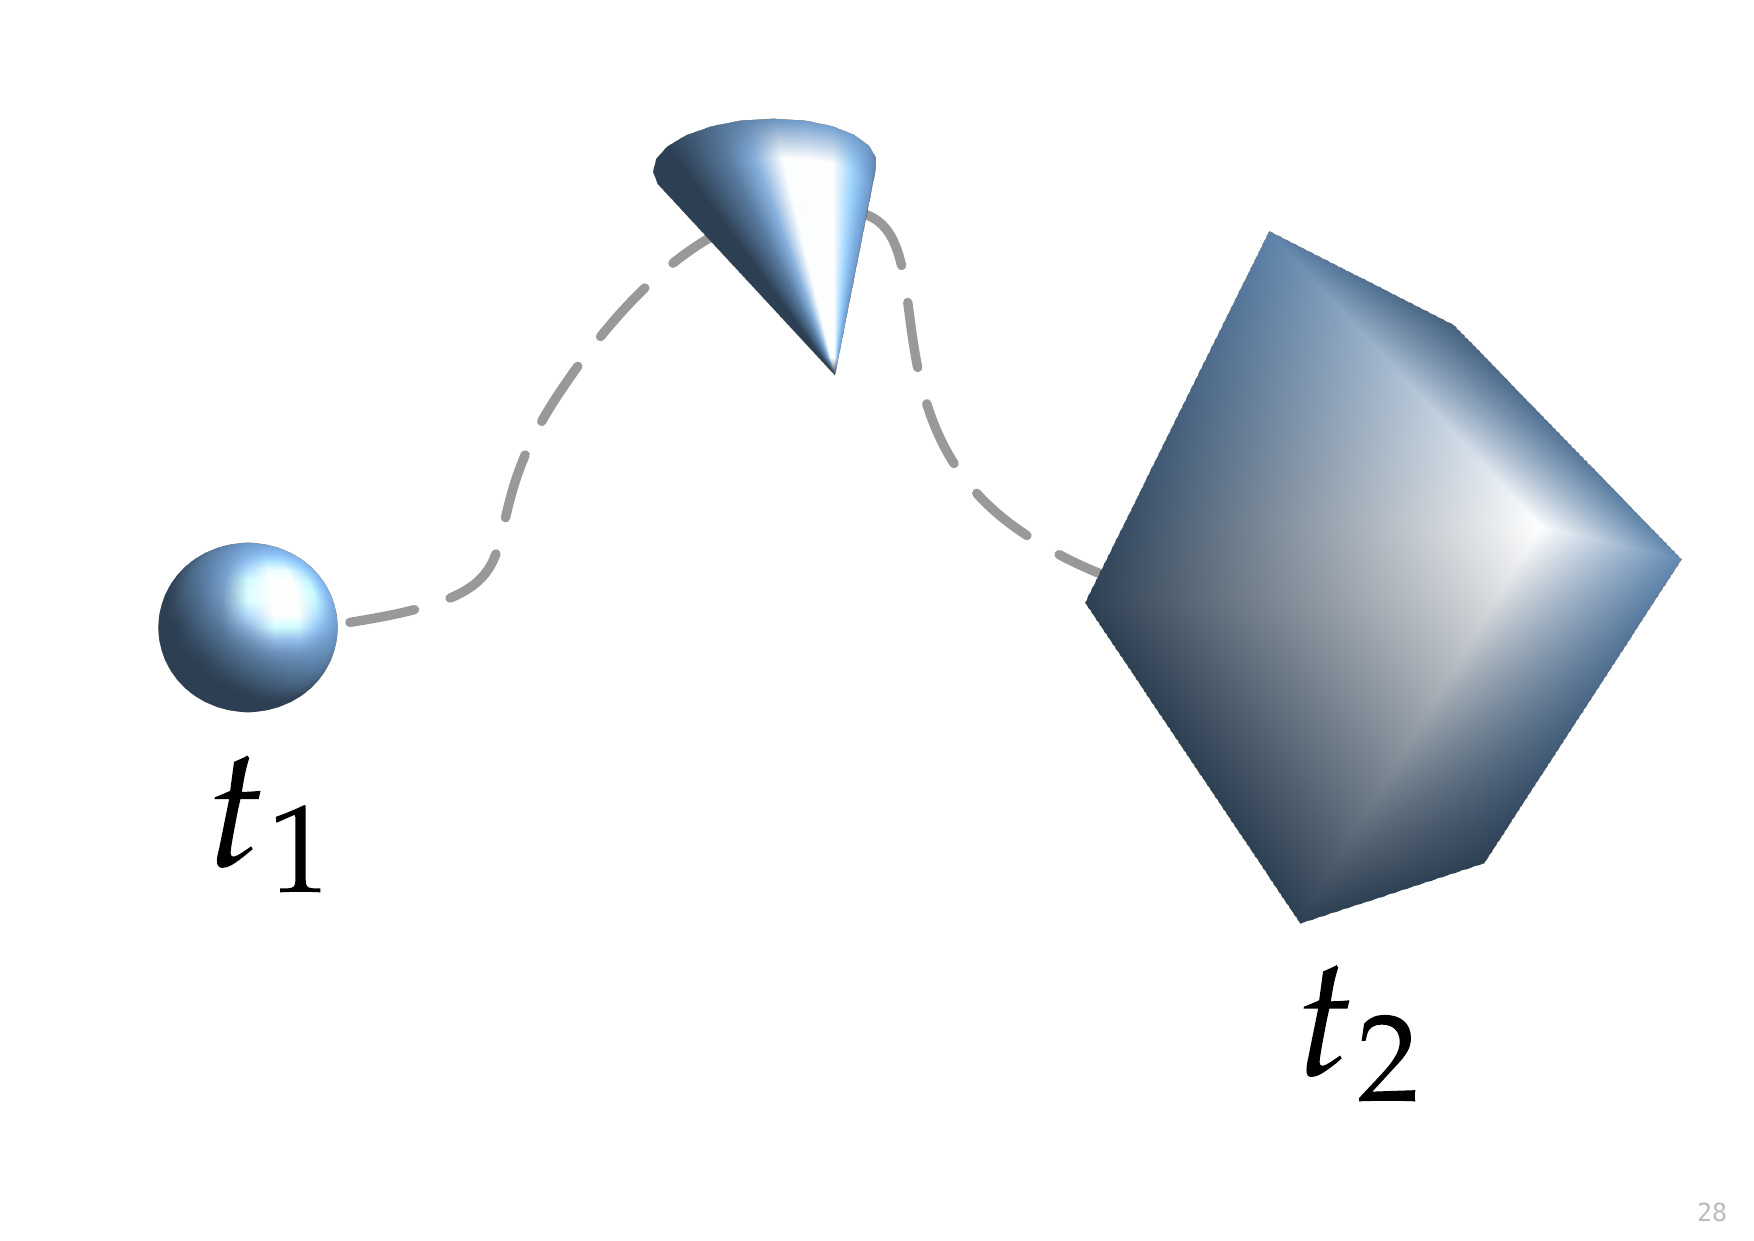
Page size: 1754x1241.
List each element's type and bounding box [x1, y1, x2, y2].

text_box [214, 755, 261, 868]
text_box [1303, 965, 1350, 1077]
text_box [275, 805, 321, 893]
text_box [1359, 1014, 1416, 1102]
